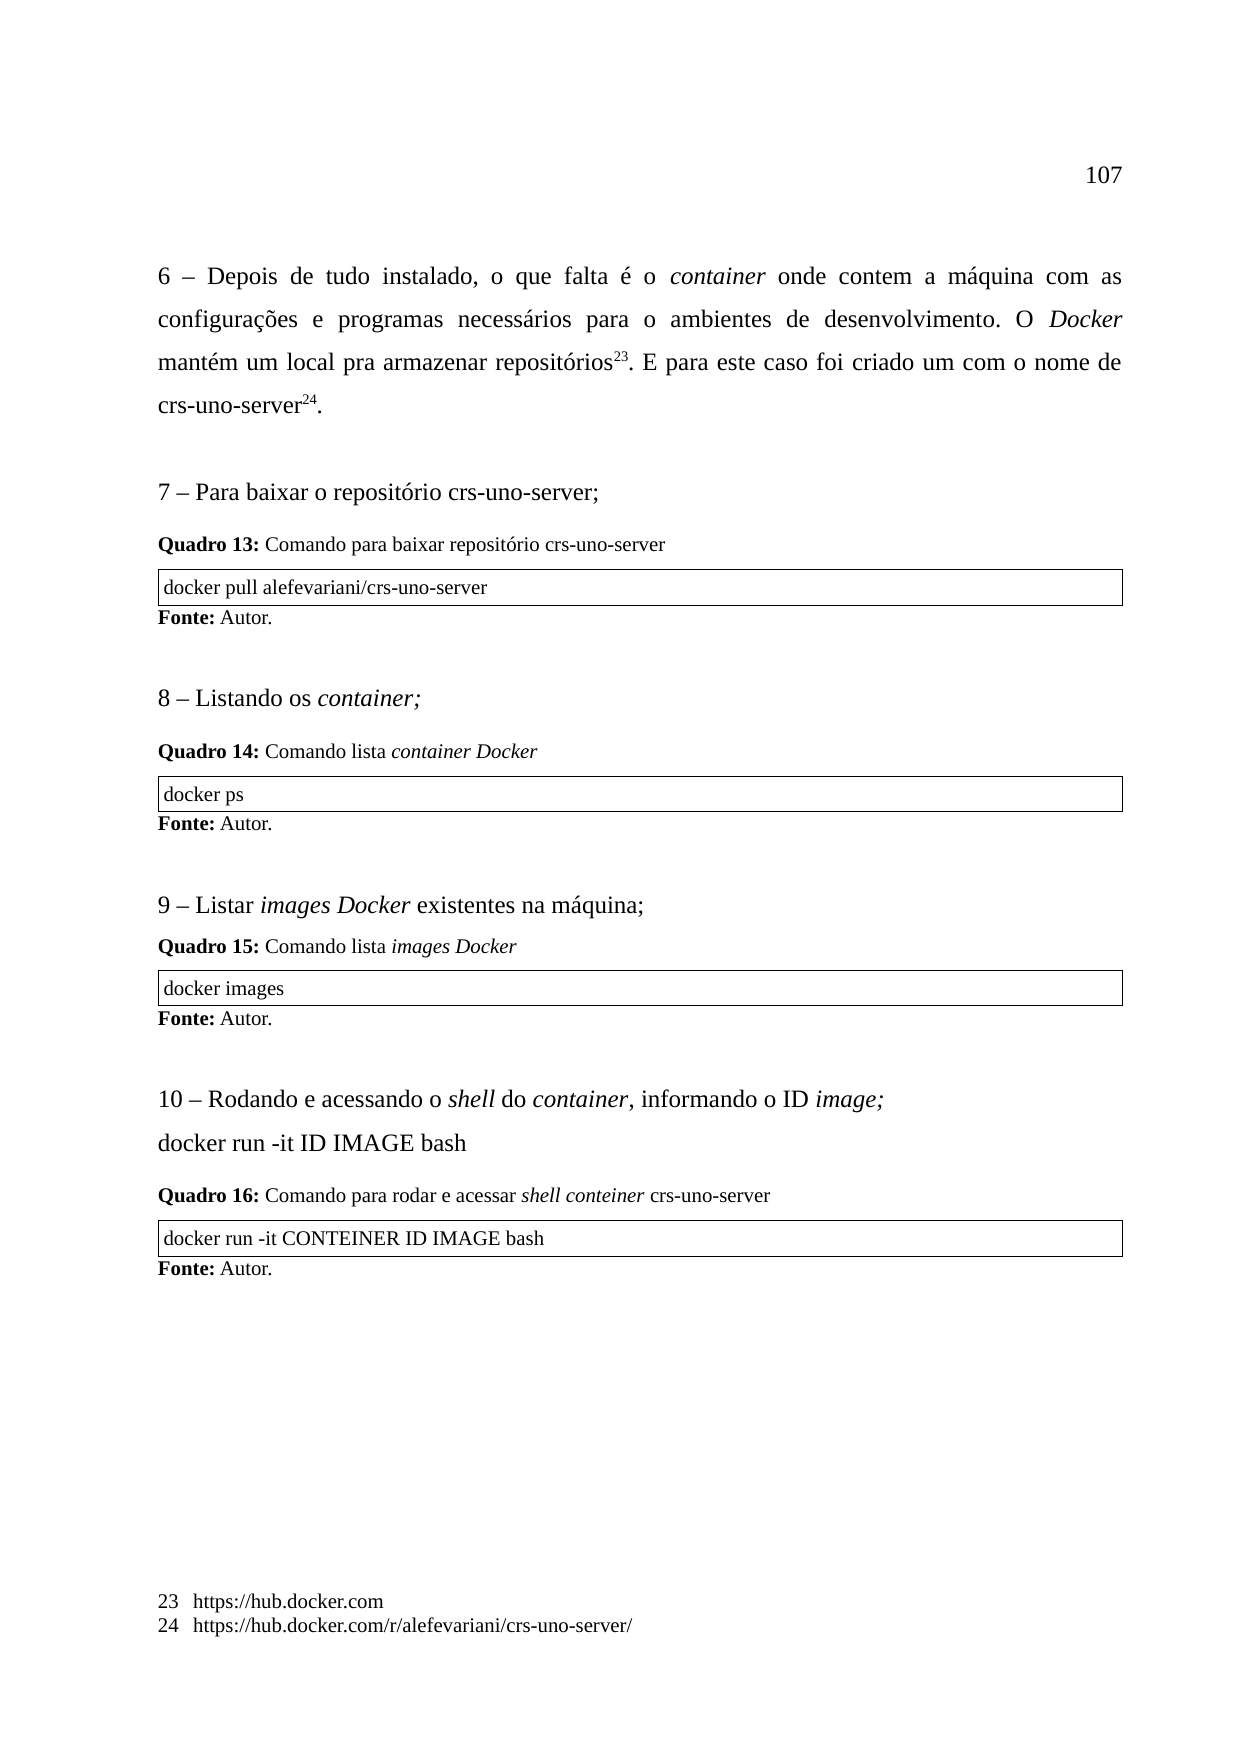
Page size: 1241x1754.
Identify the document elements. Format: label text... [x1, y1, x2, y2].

text https://hub.docker.com [158, 1589, 1122, 1613]
table_header docker run -it CONTEINER ID IMAGE bash [159, 1221, 1122, 1256]
text Fonte: Autor. [158, 606, 1122, 629]
text Fonte: Autor. [158, 1257, 1122, 1280]
table_header docker images [159, 971, 1122, 1005]
text Quadro 14: Comando lista container Docker [158, 739, 1122, 763]
text 6 – Depois de tudo instalado, o que falta é o container onde contem a máquina com as configurações e programas necessários para o ambientes de desenvolvimento. O Docker mantém um local pra armazenar repositórios. E para este caso foi criado um com o nome de crs-uno-server. [158, 261, 1122, 419]
text 9 – Listar images Docker existentes na máquina; [158, 891, 1122, 919]
table_header docker pull alefevariani/crs-uno-server [159, 570, 1122, 604]
text 10 – Rodando e acessando o shell do container, informando o ID image; [158, 1084, 1122, 1113]
text Quadro 13: Comando para baixar repositório crs-uno-server [158, 532, 1122, 556]
text docker run -it ID IMAGE bash [158, 1128, 1122, 1156]
text https://hub.docker.com/r/alefevariani/crs-uno-server/ [158, 1613, 1122, 1637]
text Fonte: Autor. [158, 1006, 1122, 1029]
text Quadro 15: Comando lista images Docker [158, 934, 1122, 958]
text Quadro 16: Comando para rodar e acessar shell conteiner crs-uno-server [158, 1183, 1122, 1207]
text Fonte: Autor. [158, 812, 1122, 835]
table_header docker ps [159, 777, 1122, 811]
text 7 – Para baixar o repositório crs-uno-server; [158, 477, 1122, 506]
text 8 – Listando os container; [158, 683, 1122, 712]
